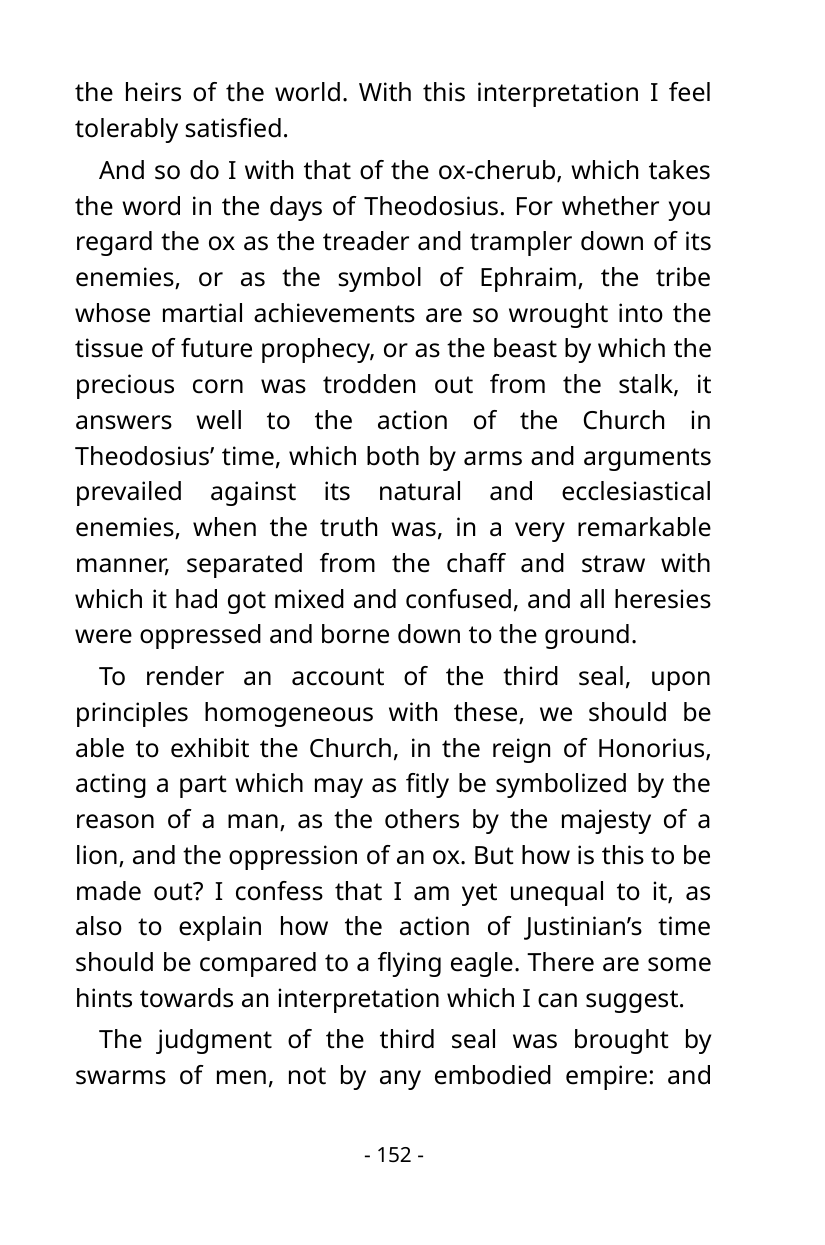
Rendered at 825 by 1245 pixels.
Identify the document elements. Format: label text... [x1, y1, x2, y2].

text And so do I with that of the ox-cherub, which takes the word in the days of Theodosius. For whether you regard the ox as the treader and trampler down of its enemies, or as the symbol of Ephraim, the tribe whose martial achievements are so wrought into the tissue of future prophecy, or as the beast by which the precious corn was trodden out from the stalk, it answers well to the action of the Church in Theodosius’ time, which both by arms and arguments prevailed against its natural and ecclesiastical enemies, when the truth was, in a very remarkable manner, separated from the chaff and straw with which it had got mixed and confused, and all heresies were oppressed and borne down to the ground. [75, 152, 712, 651]
text the heirs of the world. With this interpretation I feel tolerably satisfied. [75, 75, 712, 145]
text The judgment of the third seal was brought by swarms of men, not by any embodied empire: and [75, 1022, 712, 1092]
text To render an account of the third seal, upon principles homogeneous with these, we should be able to exhibit the Church, in the reign of Honorius, acting a part which may as fitly be symbolized by the reason of a man, as the others by the majesty of a lion, and the oppression of an ox. But how is this to be made out? I confess that I am yet unequal to it, as also to explain how the action of Justinian’s time should be compared to a flying eagle. There are some hints towards an interpretation which I can suggest. [75, 659, 712, 1014]
